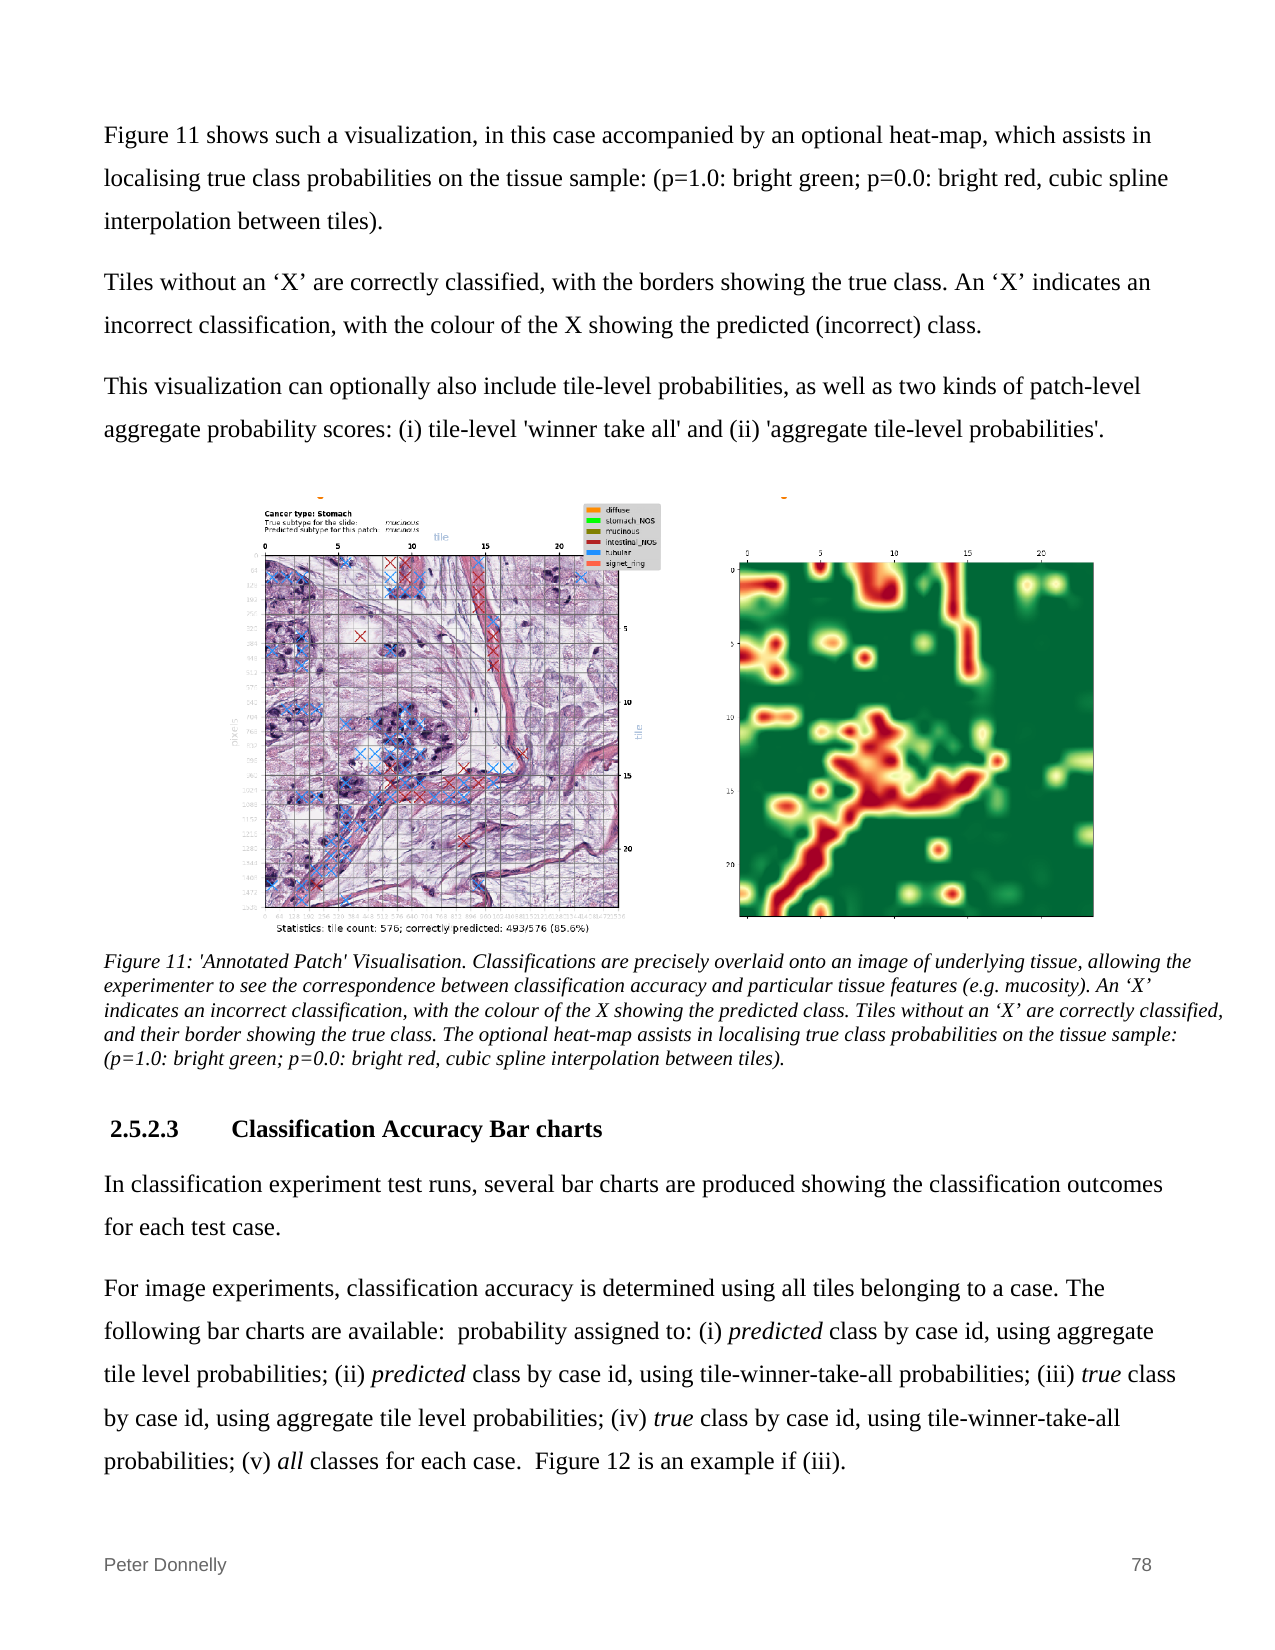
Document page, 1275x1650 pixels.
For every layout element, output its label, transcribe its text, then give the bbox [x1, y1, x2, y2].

picture [222, 497, 1111, 950]
text In classification experiment test runs, several bar charts are produced showing the classification outcomes for each test case. [103, 1169, 1181, 1241]
text For image experiments, classification accuracy is determined using all tiles belonging to a case. The following bar charts are available: probability assigned to: (i) predicted class by case id, using aggregate tile level probabilities; (ii) predicted class by case id, using tile-winner-take-all probabilities; (iii) true class by case id, using aggregate tile level probabilities; (iv) true class by case id, using tile-winner-take-all probabilities; (v) all classes for each case. Figure 12 is an example if (iii). [103, 1273, 1181, 1474]
subtitle Classification Accuracy Bar charts [103, 1070, 1181, 1143]
text Figure 11 shows such a visualization, in this case accompanied by an optional heat-map, which assists in localising true class probabilities on the tissue sample: (p=1.0: bright green; p=0.0: bright red, cubic spline interpolation between tiles). [103, 120, 1181, 235]
text Figure 11: 'Annotated Patch' Visualisation. Classifications are precisely overlaid onto an image of underlying tissue, allowing the experimenter to see the correspondence between classification accuracy and particular tissue features (e.g. mucosity). An ‘X’ indicates an incorrect classification, with the colour of the X showing the predicted class. Tiles without an ‘X’ are correctly classified, and their border showing the true class. The optional heat-map assists in localising true class probabilities on the tissue sample: (p=1.0: bright green; p=0.0: bright red, cubic spline interpolation between tiles). [103, 511, 1229, 1070]
subtitle [103, 495, 1229, 511]
text This visualization can optionally also include tile-level probabilities, as well as two kinds of patch-level aggregate probability scores: (i) tile-level 'winner take all' and (ii) 'aggregate tile-level probabilities'. [103, 371, 1181, 443]
text Tiles without an ‘X’ are correctly classified, with the borders showing the true class. An ‘X’ indicates an incorrect classification, with the colour of the X showing the predicted (incorrect) class. [103, 267, 1181, 339]
